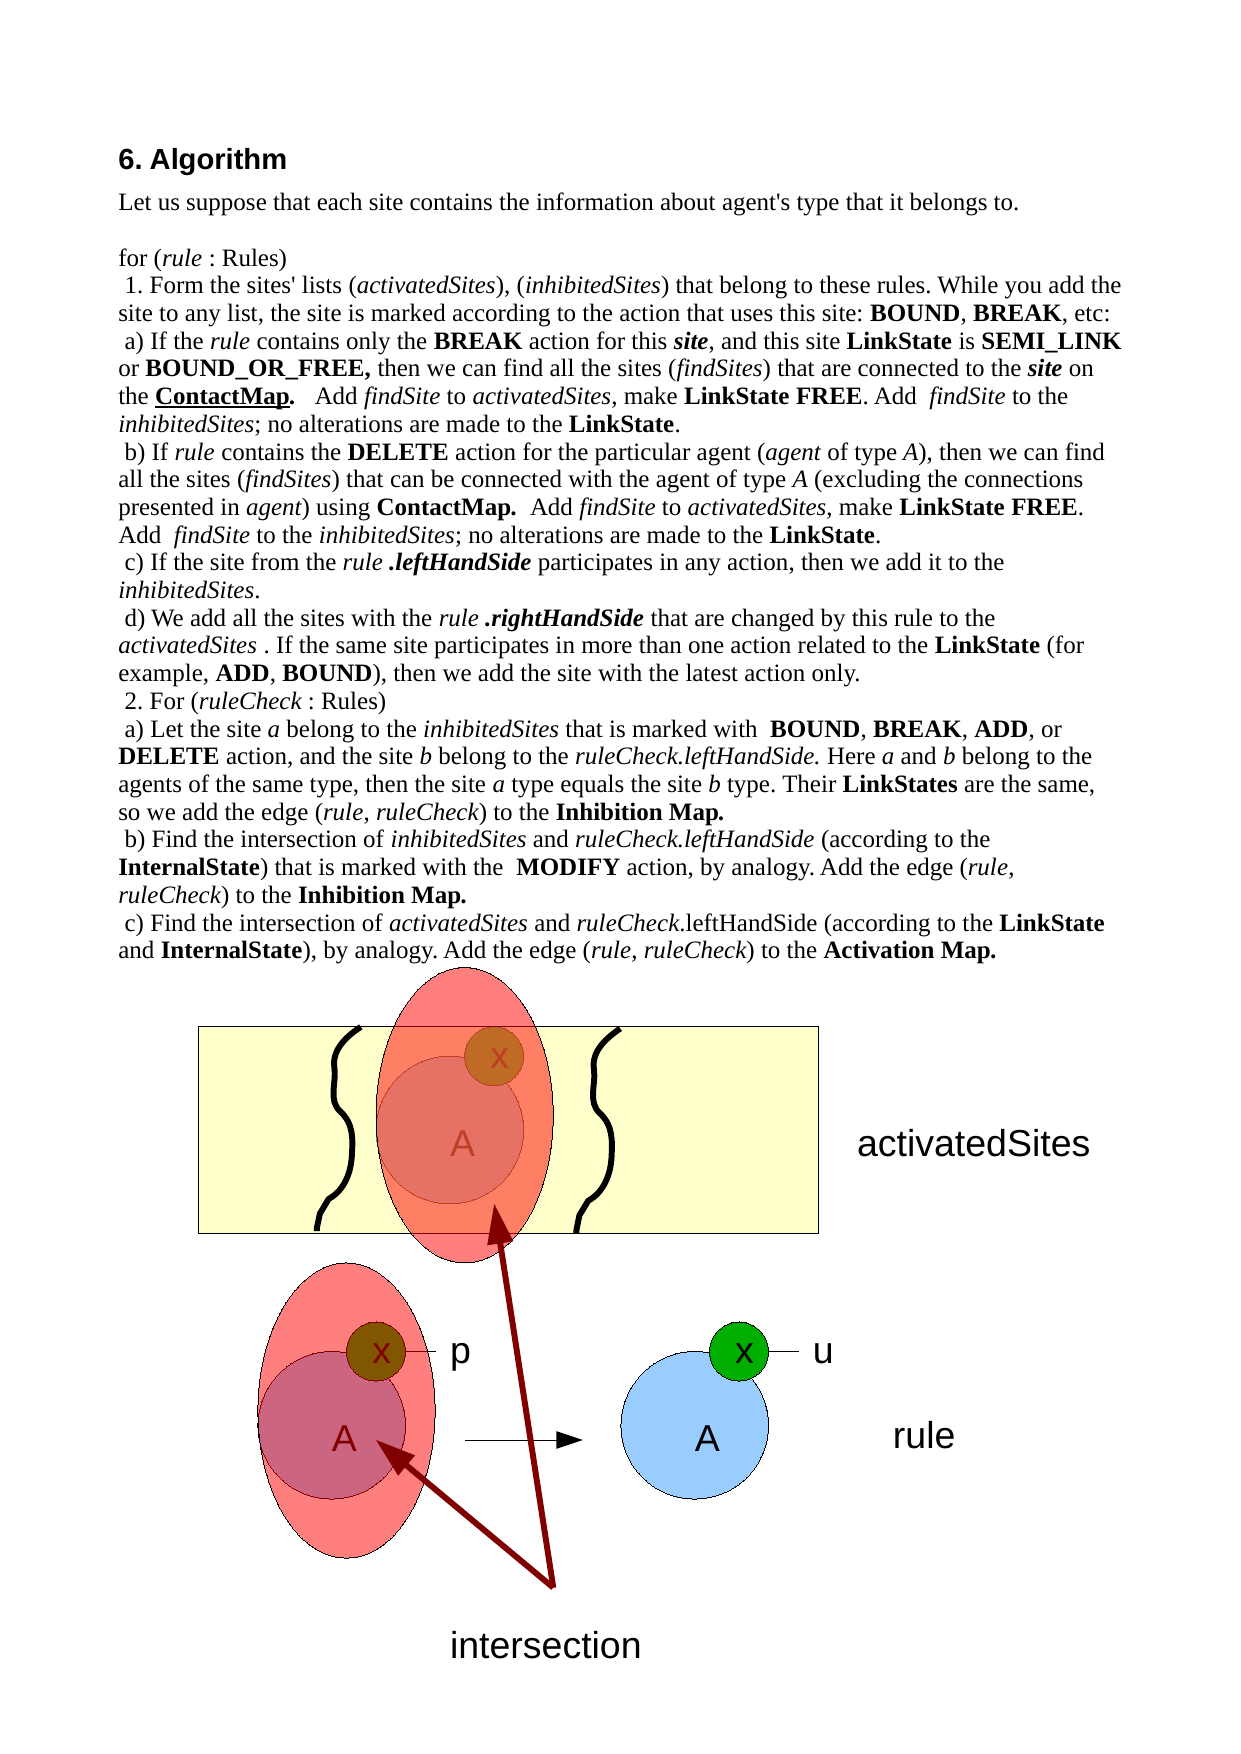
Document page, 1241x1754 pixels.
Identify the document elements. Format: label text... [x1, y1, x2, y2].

list For (ruleCheck : Rules) [118, 687, 1122, 715]
text Let us suppose that each site contains the information about agent's type that it belongs to. [118, 188, 1122, 216]
text for (rule : Rules) [118, 244, 1122, 271]
list Find the intersection of activatedSites and ruleCheck.leftHandSide (according to the LinkState and InternalState), by analogy. Add the edge (rule, ruleCheck) to the Activation Map. [118, 909, 1122, 964]
list Let the site a belong to the inhibitedSites that is marked with BOUND, BREAK, ADD, or DELETE action, and the site b belong to the ruleCheck.leftHandSide. Here a and b belong to the agents of the same type, then the site a type equals the site b type. Their LinkStates are the same, so we add the edge (rule, ruleCheck) to the Inhibition Map. [118, 715, 1122, 826]
list Form the sites' lists (activatedSites), (inhibitedSites) that belong to these rules. While you add the site to any list, the site is marked according to the action that uses this site: BOUND, BREAK, etc: [118, 271, 1122, 327]
list If rule contains the DELETE action for the particular agent (agent of type A), then we can find all the sites (findSites) that can be connected with the agent of type A (excluding the connections presented in agent) using ContactMap. Add findSite to activatedSites, make LinkState FREE. Add findSite to the inhibitedSites; no alterations are made to the LinkState. [118, 438, 1122, 548]
list Find the intersection of inhibitedSites and ruleCheck.leftHandSide (according to the InternalState) that is marked with the MODIFY action, by analogy. Add the edge (rule, ruleCheck) to the Inhibition Map. [118, 826, 1122, 909]
subtitle Algorithm [118, 143, 1122, 176]
list If the rule contains only the BREAK action for this site, and this site LinkState is SEMI_LINK or BOUND_OR_FREE, then we can find all the sites (findSites) that are connected to the site on the ContactMap. Add findSite to activatedSites, make LinkState FREE. Add findSite to the inhibitedSites; no alterations are made to the LinkState. [118, 327, 1122, 438]
list If the site from the rule .leftHandSide participates in any action, then we add it to the inhibitedSites. [118, 548, 1122, 604]
list We add all the sites with the rule .rightHandSide that are changed by this rule to the activatedSites . If the same site participates in more than one action related to the LinkState (for example, ADD, BOUND), then we add the site with the latest action only. [118, 604, 1122, 687]
